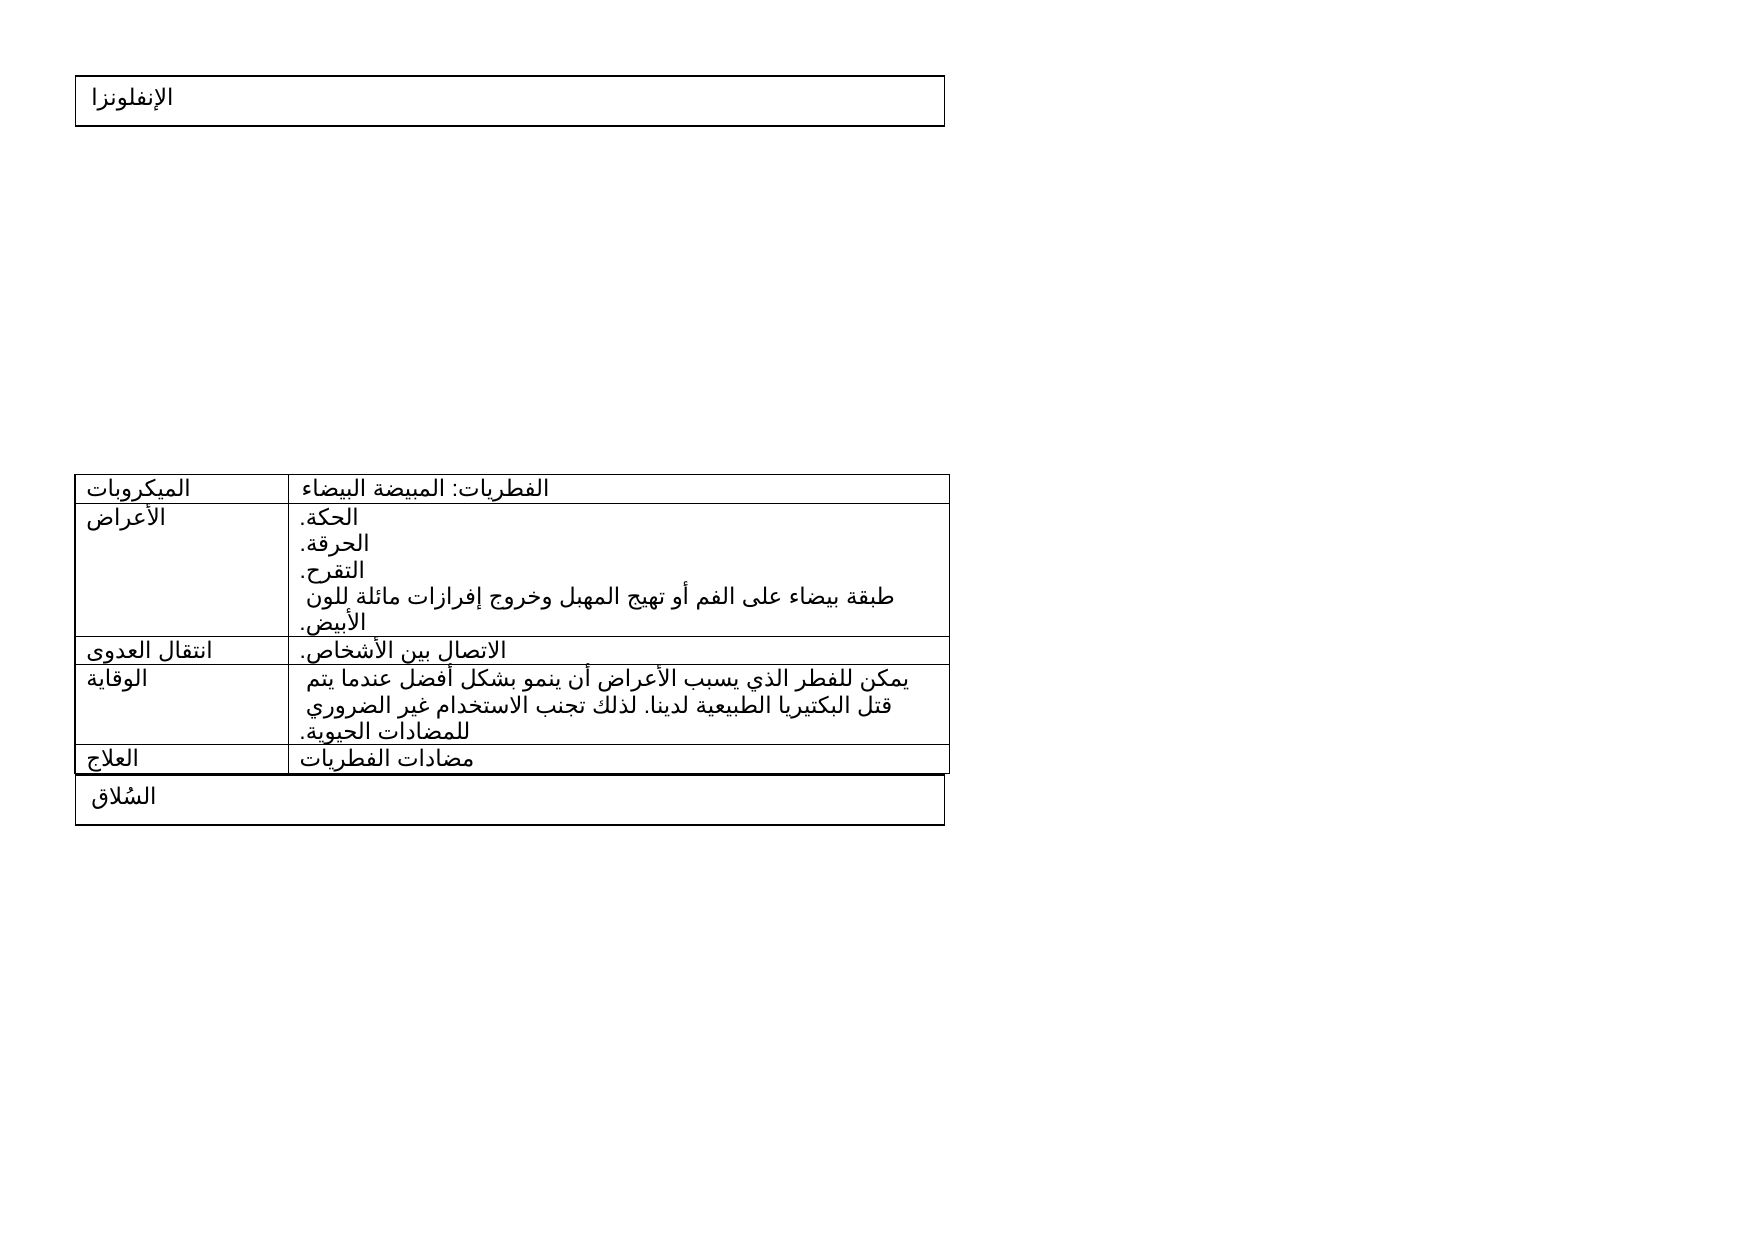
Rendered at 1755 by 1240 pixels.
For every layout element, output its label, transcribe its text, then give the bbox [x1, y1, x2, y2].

table_cell انتقال العدوى [76, 637, 288, 664]
table_header الفطريات: المبيضة البيضاء [289, 475, 949, 503]
table_cell الاتصال بين الأشخاص. [289, 637, 949, 664]
table_cell مضادات الفطريات [289, 745, 949, 773]
text السُلاق [91, 783, 928, 809]
table_cell يمكن للفطر الذي يسبب الأعراض أن ينمو بشكل أفضل عندما يتم قتل البكتيريا الطبيعية لدينا. لذلك تجنب الاستخدام غير الضروري للمضادات الحيوية. [289, 665, 949, 744]
table_cell العلاج [76, 745, 288, 773]
table_cell الأعراض [76, 504, 288, 636]
table_header الميكروبات [76, 475, 288, 503]
table_cell الحكة. الحرقة. التقرح. طبقة بيضاء على الفم أو تهيج المهبل وخروج إفرازات مائلة للون الأبيض. [289, 504, 949, 636]
table_cell الوقاية [76, 665, 288, 744]
text الإنفلونزا [91, 84, 928, 110]
